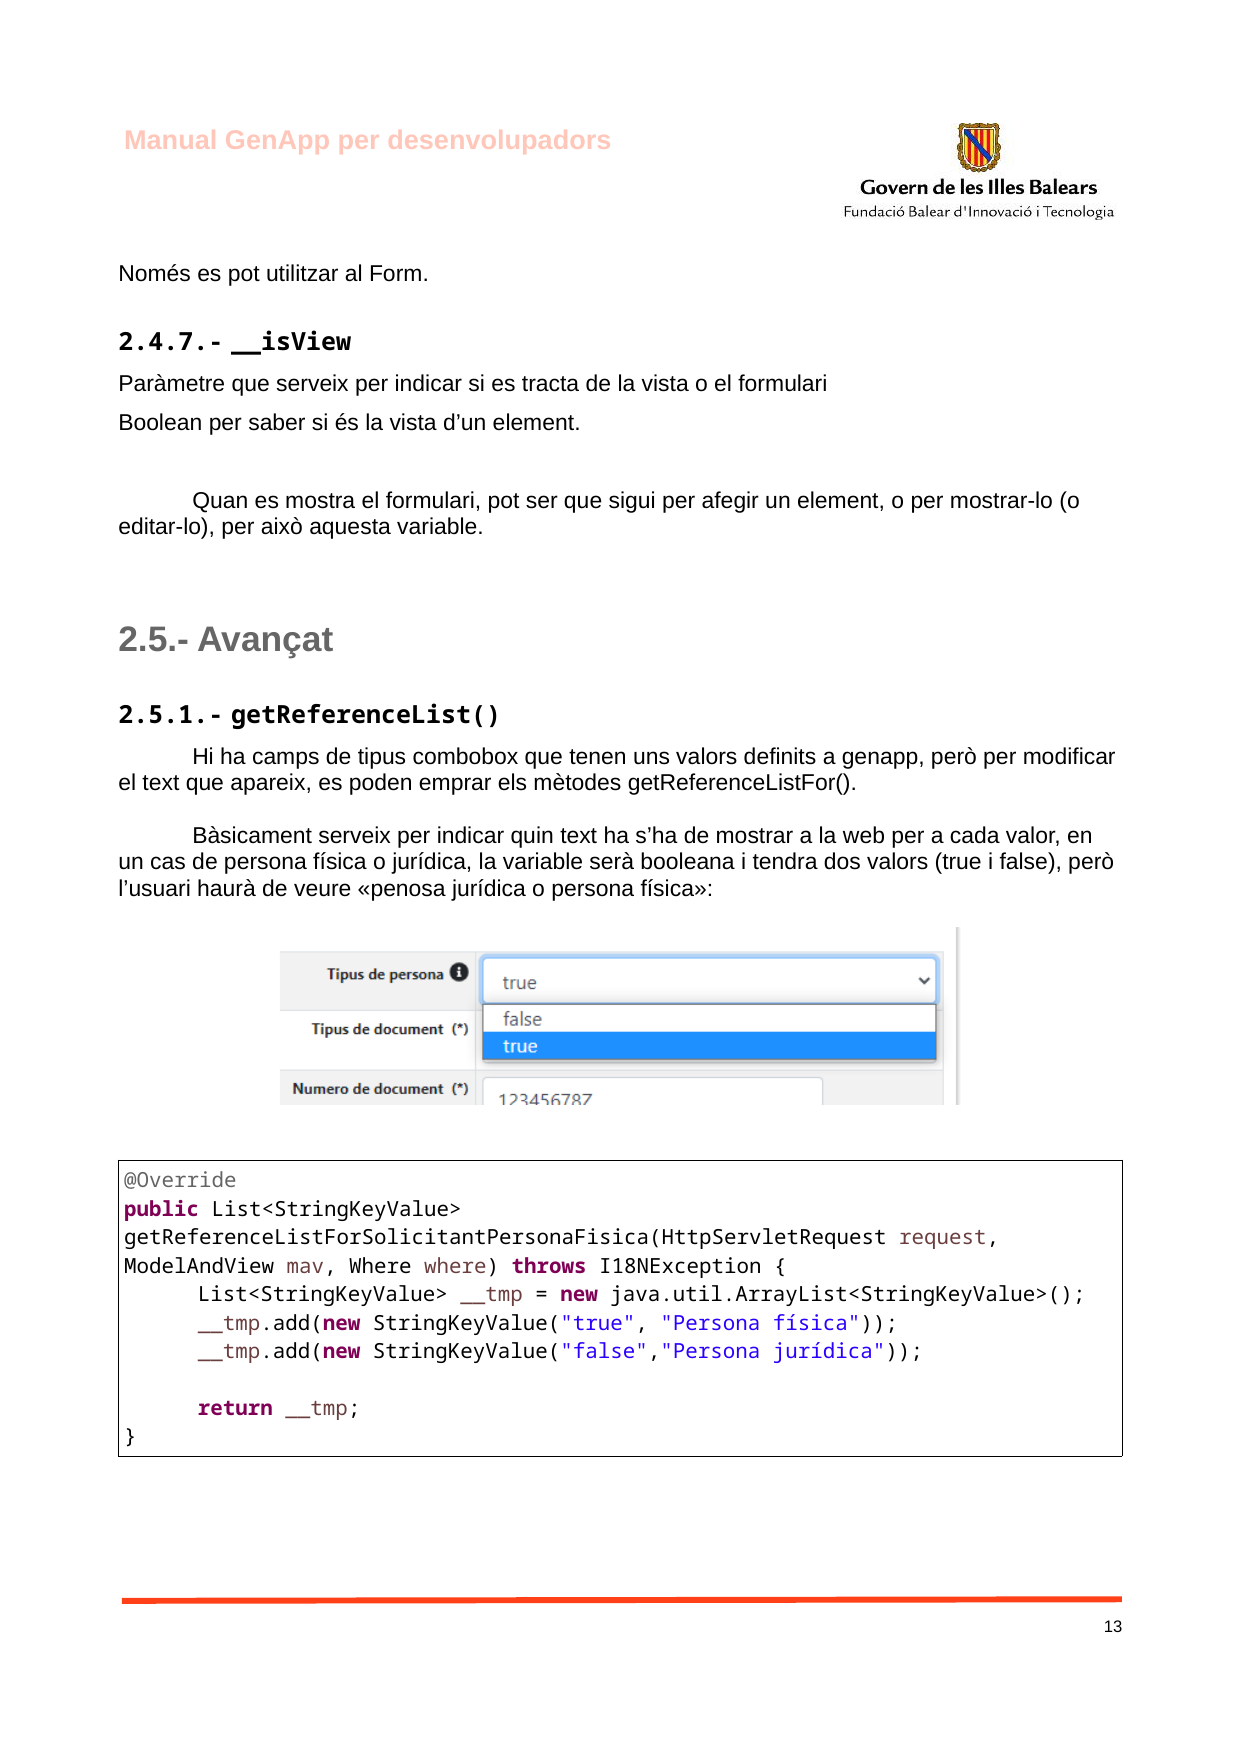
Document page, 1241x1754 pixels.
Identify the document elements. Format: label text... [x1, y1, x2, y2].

subtitle __isView [118, 324, 1122, 358]
text Boolean per saber si és la vista d’un element. [118, 409, 1122, 436]
picture [840, 123, 1117, 220]
picture [279, 927, 961, 1105]
subtitle getReferenceList() [118, 696, 1122, 730]
text Quan es mostra el formulari, pot ser que sigui per afegir un element, o per mostrar-lo (o editar-lo), per això aquesta variable. [118, 487, 1122, 539]
text Hi ha camps de tipus combobox que tenen uns valors definits a genapp, però per modificar el text que apareix, es poden emprar els mètodes getReferenceListFor(). [118, 743, 1122, 796]
text Paràmetre que serveix per indicar si es tracta de la vista o el formulari [118, 370, 1122, 397]
subtitle Avançat [118, 618, 1122, 659]
table_header @Override public List<StringKeyValue> getReferenceListForSolicitantPersonaFisica(HttpServletRequest request, ModelAndView mav, Where where) throws I18NException { List<StringKeyValue> __tmp = new java.util.ArrayList<StringKeyValue>(); __tmp.add(new StringKeyValue("true", "Persona física")); __tmp.add(new StringKeyValue("false","Persona jurídica")); return __tmp; } [119, 1161, 1122, 1456]
text Només es pot utilitzar al Form. [118, 260, 1122, 286]
text Bàsicament serveix per indicar quin text ha s’ha de mostrar a la web per a cada valor, en un cas de persona física o jurídica, la variable serà booleana i tendra dos valors (true i false), però l’usuari haurà de veure «penosa jurídica o persona física»: [118, 822, 1122, 901]
